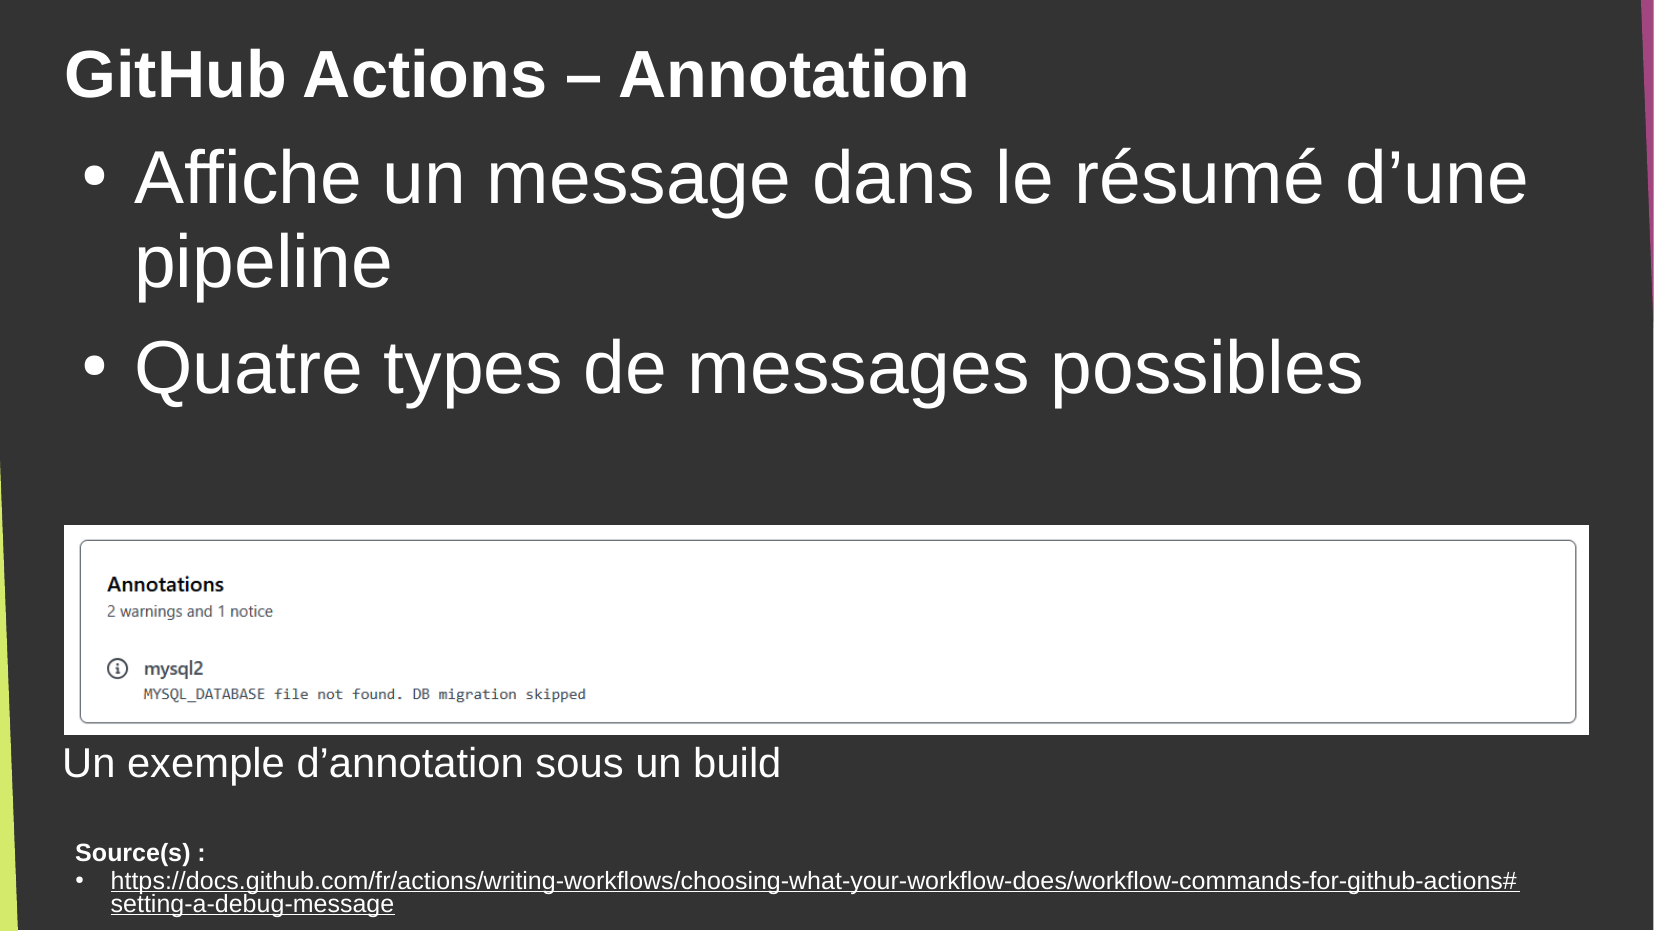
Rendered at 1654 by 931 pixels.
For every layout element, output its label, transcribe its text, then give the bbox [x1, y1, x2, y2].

text_box [0, 461, 18, 931]
list Affiche un message dans le résumé d’une pipeline Quatre types de messages possibles [63, 135, 1542, 426]
text_box Un exemple d’annotation sous un build [47, 732, 1583, 849]
text_box 0 [1640, 0, 1654, 342]
title GitHub Actions – Annotation [64, 37, 1577, 119]
text_box Source(s) : https://docs.github.com/fr/actions/writing-workflows/choosing-what-your-workflow-does/workflow-commands-for-github-actions#setting-a-debug-message [60, 793, 1546, 903]
picture [64, 525, 1589, 735]
